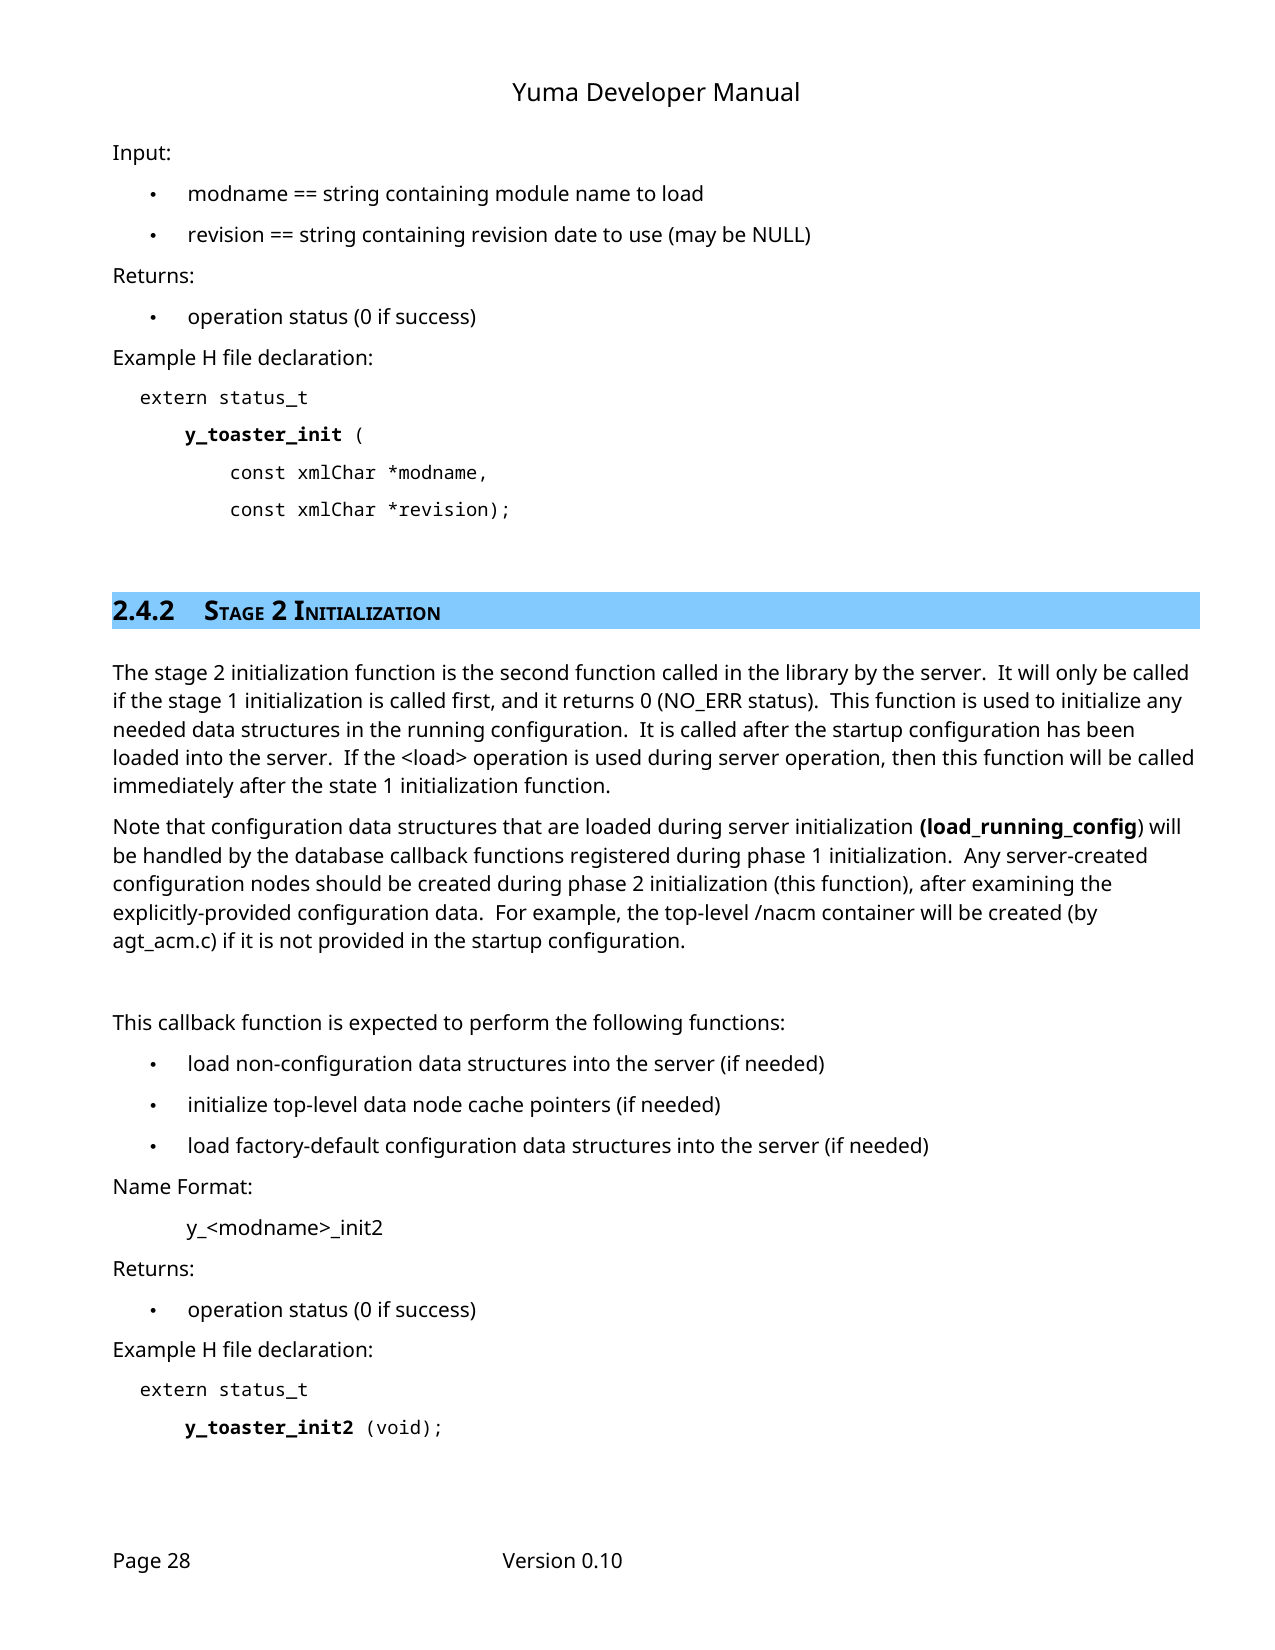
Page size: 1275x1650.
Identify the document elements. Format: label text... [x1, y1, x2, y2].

text Note that configuration data structures that are loaded during server initialization (load_running_config) will be handled by the database callback functions registered during phase 1 initialization. Any server-created configuration nodes should be created during phase 2 initialization (this function), after examining the explicitly-provided configuration data. For example, the top-level /nacm container will be created (by agt_acm.c) if it is not provided in the startup configuration. [112, 812, 1200, 955]
text const xmlChar *modname, [139, 459, 1200, 485]
text Name Format: [112, 1172, 1200, 1200]
subtitle Stage 2 Initialization [112, 592, 1200, 629]
text The stage 2 initialization function is the second function called in the library by the server. It will only be called if the stage 1 initialization is called first, and it returns 0 (NO_ERR status). This function is used to initialize any needed data structures in the running configuration. It is called after the startup configuration has been loaded into the server. If the <load> operation is used during server operation, then this function will be called immediately after the state 1 initialization function. [112, 658, 1200, 800]
list load non-configuration data structures into the server (if needed) [150, 1049, 1200, 1077]
text const xmlChar *revision); [139, 497, 1200, 522]
text y_<modname>_init2 [112, 1213, 1200, 1241]
text Returns: [112, 1254, 1200, 1282]
text Example H file declaration: [112, 1336, 1200, 1364]
text extern status_t [139, 384, 1200, 410]
text Input: [112, 138, 1200, 167]
text y_toaster_init ( [139, 422, 1200, 447]
list modname == string containing module name to load [150, 179, 1200, 208]
text extern status_t [139, 1377, 1200, 1402]
list initialize top-level data node cache pointers (if needed) [150, 1090, 1200, 1118]
list operation status (0 if success) [150, 302, 1200, 331]
list load factory-default configuration data structures into the server (if needed) [150, 1131, 1200, 1159]
text Example H file declaration: [112, 343, 1200, 372]
text Returns: [112, 261, 1200, 290]
text This callback function is expected to perform the following functions: [112, 1008, 1200, 1037]
list revision == string containing revision date to use (may be NULL) [150, 220, 1200, 249]
list operation status (0 if success) [150, 1295, 1200, 1323]
text y_toaster_init2 (void); [139, 1414, 1200, 1439]
